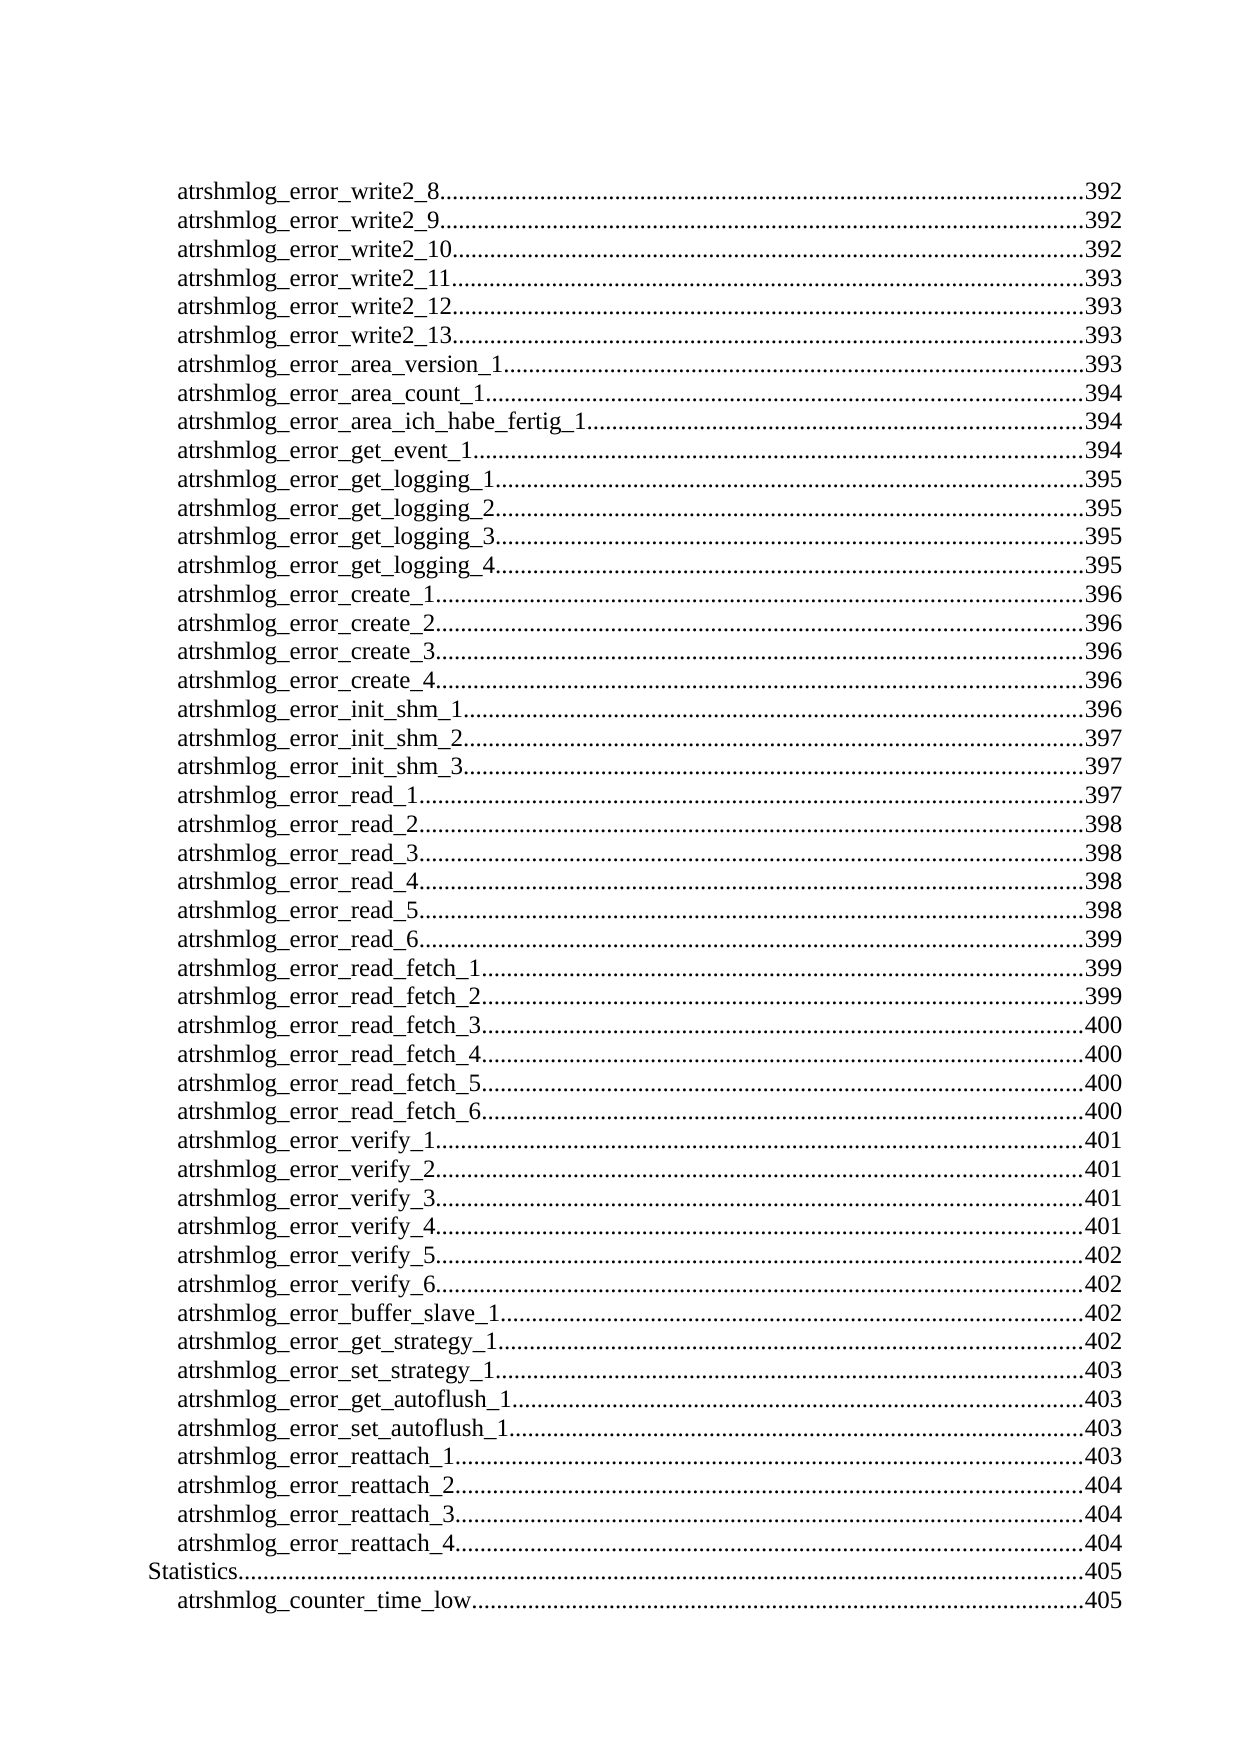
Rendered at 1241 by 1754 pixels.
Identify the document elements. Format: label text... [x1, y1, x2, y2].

text atrshmlog_error_verify_5 402 [177, 1240, 1122, 1269]
text atrshmlog_error_reattach_1 403 [177, 1441, 1122, 1470]
text atrshmlog_error_write2_8 392 [177, 176, 1122, 205]
text atrshmlog_error_get_logging_4 395 [177, 550, 1122, 579]
text atrshmlog_error_verify_4 401 [177, 1211, 1122, 1240]
text atrshmlog_error_read_4 398 [177, 866, 1122, 895]
text atrshmlog_error_read_fetch_2 399 [177, 981, 1122, 1010]
text atrshmlog_error_read_fetch_3 400 [177, 1010, 1122, 1039]
text atrshmlog_error_area_version_1 393 [177, 349, 1122, 378]
text atrshmlog_error_write2_13 393 [177, 320, 1122, 349]
text atrshmlog_error_read_6 399 [177, 924, 1122, 953]
text atrshmlog_error_create_3 396 [177, 636, 1122, 665]
text atrshmlog_error_read_fetch_6 400 [177, 1096, 1122, 1125]
text atrshmlog_error_reattach_3 404 [177, 1499, 1122, 1528]
text atrshmlog_error_read_5 398 [177, 895, 1122, 924]
text atrshmlog_error_get_logging_3 395 [177, 521, 1122, 550]
text atrshmlog_error_write2_10 392 [177, 234, 1122, 263]
text atrshmlog_error_read_2 398 [177, 809, 1122, 838]
text atrshmlog_error_read_fetch_1 399 [177, 953, 1122, 981]
text atrshmlog_error_read_fetch_4 400 [177, 1039, 1122, 1068]
text atrshmlog_error_init_shm_1 396 [177, 694, 1122, 723]
text atrshmlog_error_init_shm_2 397 [177, 723, 1122, 751]
text atrshmlog_error_get_logging_1 395 [177, 464, 1122, 493]
text atrshmlog_error_area_count_1 394 [177, 378, 1122, 406]
text atrshmlog_counter_time_low 405 [177, 1585, 1122, 1614]
text atrshmlog_error_init_shm_3 397 [177, 751, 1122, 780]
text atrshmlog_error_reattach_4 404 [177, 1528, 1122, 1556]
text atrshmlog_error_read_fetch_5 400 [177, 1068, 1122, 1096]
text atrshmlog_error_read_1 397 [177, 780, 1122, 809]
text atrshmlog_error_verify_1 401 [177, 1125, 1122, 1154]
text atrshmlog_error_get_event_1 394 [177, 435, 1122, 464]
text atrshmlog_error_verify_3 401 [177, 1183, 1122, 1211]
text atrshmlog_error_reattach_2 404 [177, 1470, 1122, 1499]
text atrshmlog_error_get_autoflush_1 403 [177, 1384, 1122, 1413]
text atrshmlog_error_get_strategy_1 402 [177, 1326, 1122, 1355]
text Statistics 405 [148, 1556, 1122, 1585]
text atrshmlog_error_write2_12 393 [177, 291, 1122, 320]
text atrshmlog_error_create_4 396 [177, 665, 1122, 694]
text atrshmlog_error_set_autoflush_1 403 [177, 1413, 1122, 1441]
text atrshmlog_error_verify_6 402 [177, 1269, 1122, 1298]
text atrshmlog_error_create_1 396 [177, 579, 1122, 608]
text atrshmlog_error_write2_11 393 [177, 263, 1122, 291]
text atrshmlog_error_buffer_slave_1 402 [177, 1298, 1122, 1326]
text atrshmlog_error_set_strategy_1 403 [177, 1355, 1122, 1384]
text atrshmlog_error_read_3 398 [177, 838, 1122, 866]
text atrshmlog_error_area_ich_habe_fertig_1 394 [177, 406, 1122, 435]
text atrshmlog_error_write2_9 392 [177, 205, 1122, 234]
text atrshmlog_error_verify_2 401 [177, 1154, 1122, 1183]
text atrshmlog_error_create_2 396 [177, 608, 1122, 636]
text atrshmlog_error_get_logging_2 395 [177, 493, 1122, 521]
